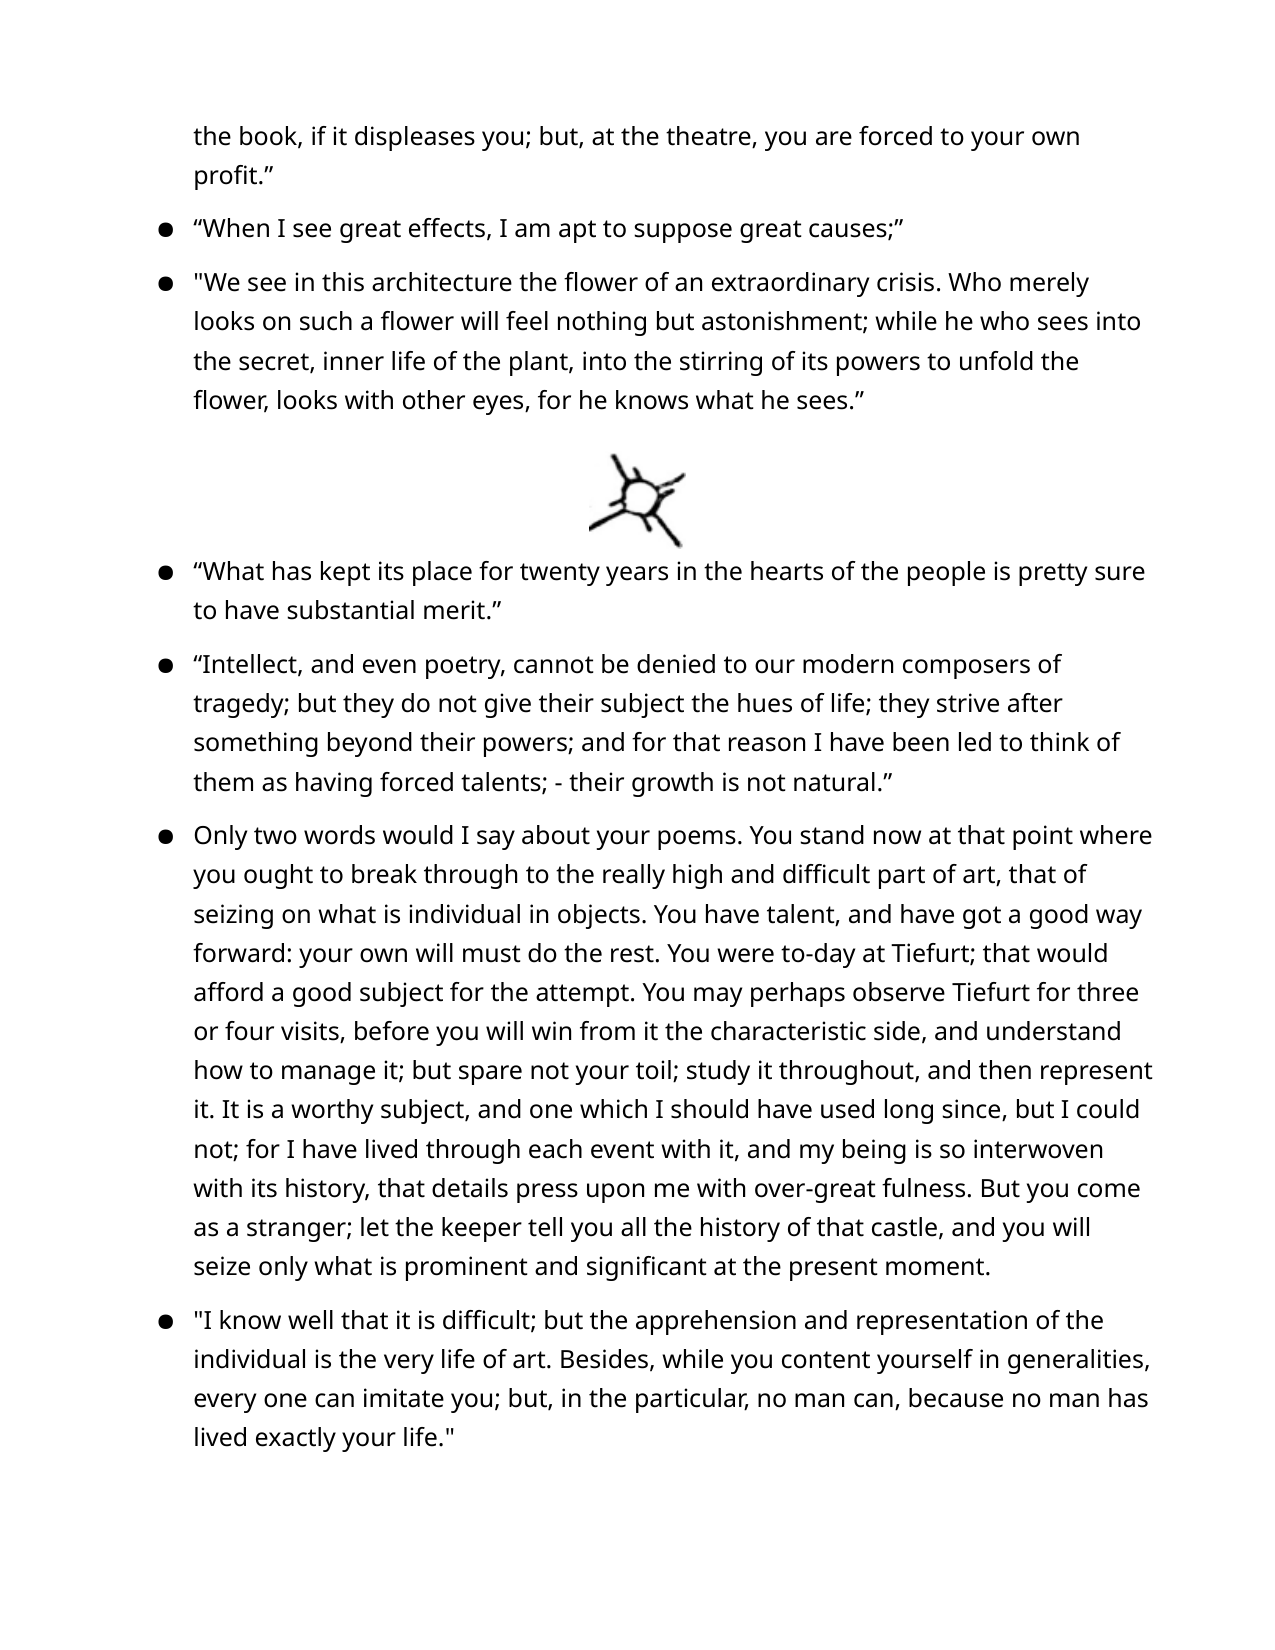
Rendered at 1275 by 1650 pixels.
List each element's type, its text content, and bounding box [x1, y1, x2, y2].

list the book, if it displeases you; but, at the theatre, you are forced to your own profit.” [156, 118, 1157, 191]
list "We see in this architecture the flower of an extraordinary crisis. Who merely looks on such a flower will feel nothing but astonishment; while he who sees into the secret, inner life of the plant, into the stirring of its powers to unfold the flower, looks with other eyes, for he knows what he sees.” [156, 265, 1157, 416]
list “When I see great effects, I am apt to suppose great causes;” [156, 211, 1157, 245]
list “Intellect, and even poetry, cannot be denied to our modern composers of tragedy; but they do not give their subject the hues of life; they strive after something beyond their powers; and for that reason I have been led to think of them as having forced talents; - their growth is not natural.” [156, 647, 1157, 798]
list Only two words would I say about your poems. You stand now at that point where you ought to break through to the really high and difficult part of art, that of seizing on what is individual in objects. You have talent, and have got a good way forward: your own will must do the rest. You were to-day at Tiefurt; that would afford a good subject for the attempt. You may perhaps observe Tiefurt for three or four visits, before you will win from it the characteristic side, and understand how to manage it; but spare not your toil; study it throughout, and then represent it. It is a worthy subject, and one which I should have used long since, but I could not; for I have lived through each event with it, and my being is so interwoven with its history, that details press upon me with over-great fulness. But you come as a stranger; let the keeper tell you all the history of that castle, and you will seize only what is prominent and significant at the present moment. [156, 818, 1157, 1283]
list "I know well that it is difficult; but the apprehension and representation of the individual is the very life of art. Besides, while you content yourself in generalities, every one can imitate you; but, in the particular, no man can, because no man has lived exactly your life." [156, 1302, 1157, 1454]
list “What has kept its place for twenty years in the hearts of the people is pretty sure to have substantial merit.” [156, 436, 1157, 627]
picture [589, 451, 686, 549]
